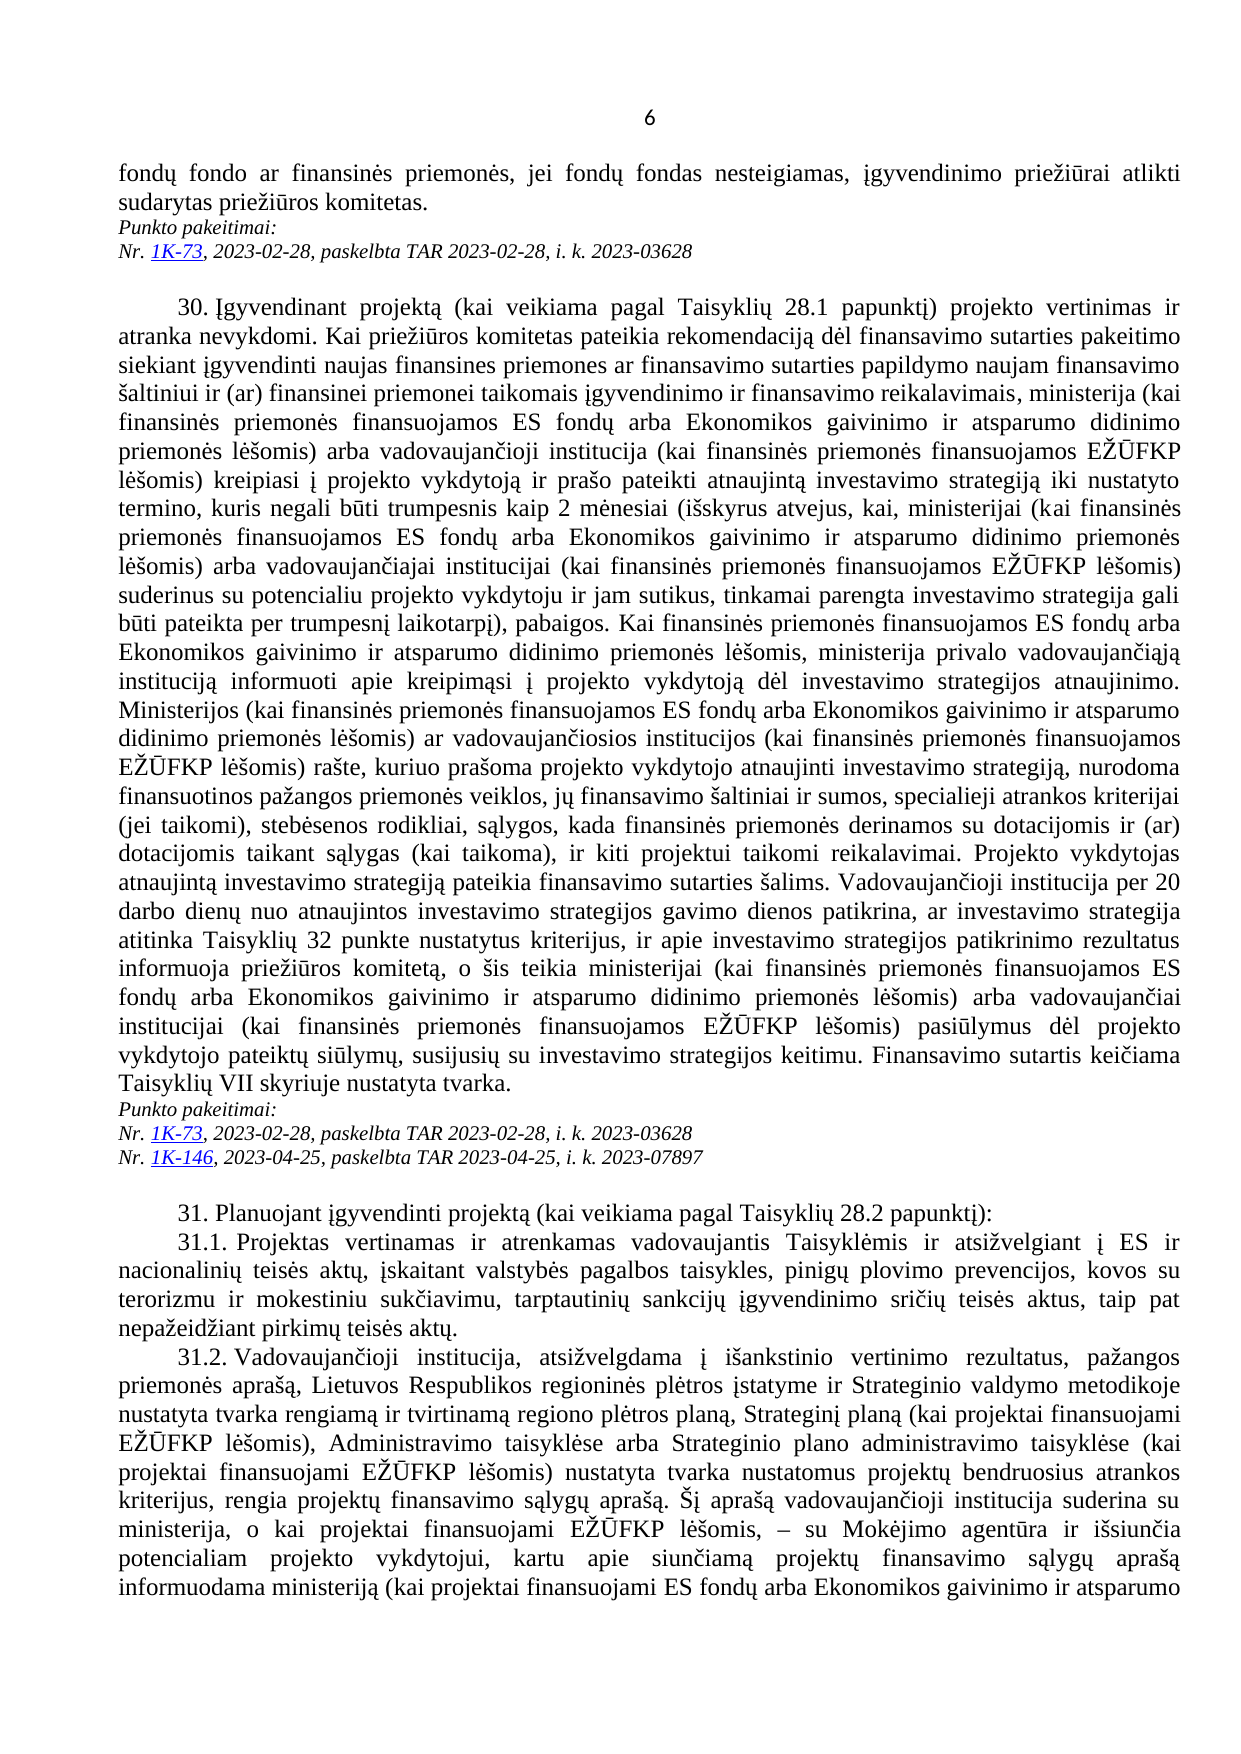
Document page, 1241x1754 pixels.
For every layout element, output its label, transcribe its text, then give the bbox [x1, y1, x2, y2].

text 31.2. Vadovaujančioji institucija, atsižvelgdama į išankstinio vertinimo rezultatus, pažangos priemonės aprašą, Lietuvos Respublikos regioninės plėtros įstatyme ir Strateginio valdymo metodikoje nustatyta tvarka rengiamą ir tvirtinamą regiono plėtros planą, Strateginį planą (kai projektai finansuojami EŽŪFKP lėšomis), Administravimo taisyklėse arba Strateginio plano administravimo taisyklėse (kai projektai finansuojami EŽŪFKP lėšomis) nustatyta tvarka nustatomus projektų bendruosius atrankos kriterijus, rengia projektų finansavimo sąlygų aprašą. Šį aprašą vadovaujančioji institucija suderina su ministerija, o kai projektai finansuojami EŽŪFKP lėšomis, – su Mokėjimo agentūra ir išsiunčia potencialiam projekto vykdytojui, kartu apie siunčiamą projektų finansavimo sąlygų aprašą informuodama ministeriją (kai projektai finansuojami ES fondų arba Ekonomikos gaivinimo ir atsparumo [118, 1342, 1181, 1601]
text Nr. 1K-146, 2023-04-25, paskelbta TAR 2023-04-25, i. k. 2023-07897 [118, 1145, 1181, 1169]
text 31. Planuojant įgyvendinti projektą (kai veikiama pagal Taisyklių 28.2 papunktį): [177, 1198, 1181, 1227]
text Punkto pakeitimai: [118, 1097, 1181, 1121]
text Nr. 1K-73, 2023-02-28, paskelbta TAR 2023-02-28, i. k. 2023-03628 [118, 1121, 1181, 1145]
text fondų fondo ar finansinės priemonės, jei fondų fondas nesteigiamas, įgyvendinimo priežiūrai atlikti sudarytas priežiūros komitetas. [118, 158, 1181, 215]
text 31.1. Projektas vertinamas ir atrenkamas vadovaujantis Taisyklėmis ir atsižvelgiant į ES ir nacionalinių teisės aktų, įskaitant valstybės pagalbos taisykles, pinigų plovimo prevencijos, kovos su terorizmu ir mokestiniu sukčiavimu, tarptautinių sankcijų įgyvendinimo sričių teisės aktus, taip pat nepažeidžiant pirkimų teisės aktų. [118, 1227, 1181, 1342]
text 30. Įgyvendinant projektą (kai veikiama pagal Taisyklių 28.1 papunktį) projekto vertinimas ir atranka nevykdomi. Kai priežiūros komitetas pateikia rekomendaciją dėl finansavimo sutarties pakeitimo siekiant įgyvendinti naujas finansines priemones ar finansavimo sutarties papildymo naujam finansavimo šaltiniui ir (ar) finansinei priemonei taikomais įgyvendinimo ir finansavimo reikalavimais, ministerija (kai finansinės priemonės finansuojamos ES fondų arba Ekonomikos gaivinimo ir atsparumo didinimo priemonės lėšomis) arba vadovaujančioji institucija (kai finansinės priemonės finansuojamos EŽŪFKP lėšomis) kreipiasi į projekto vykdytoją ir prašo pateikti atnaujintą investavimo strategiją iki nustatyto termino, kuris negali būti trumpesnis kaip 2 mėnesiai (išskyrus atvejus, kai, ministerijai (kai finansinės priemonės finansuojamos ES fondų arba Ekonomikos gaivinimo ir atsparumo didinimo priemonės lėšomis) arba vadovaujančiajai institucijai (kai finansinės priemonės finansuojamos EŽŪFKP lėšomis) suderinus su potencialiu projekto vykdytoju ir jam sutikus, tinkamai parengta investavimo strategija gali būti pateikta per trumpesnį laikotarpį), pabaigos. Kai finansinės priemonės finansuojamos ES fondų arba Ekonomikos gaivinimo ir atsparumo didinimo priemonės lėšomis, ministerija privalo vadovaujančiąją instituciją informuoti apie kreipimąsi į projekto vykdytoją dėl investavimo strategijos atnaujinimo. Ministerijos (kai finansinės priemonės finansuojamos ES fondų arba Ekonomikos gaivinimo ir atsparumo didinimo priemonės lėšomis) ar vadovaujančiosios institucijos (kai finansinės priemonės finansuojamos EŽŪFKP lėšomis) rašte, kuriuo prašoma projekto vykdytojo atnaujinti investavimo strategiją, nurodoma finansuotinos pažangos priemonės veiklos, jų finansavimo šaltiniai ir sumos, specialieji atrankos kriterijai (jei taikomi), stebėsenos rodikliai, sąlygos, kada finansinės priemonės derinamos su dotacijomis ir (ar) dotacijomis taikant sąlygas (kai taikoma), ir kiti projektui taikomi reikalavimai. Projekto vykdytojas atnaujintą investavimo strategiją pateikia finansavimo sutarties šalims. Vadovaujančioji institucija per 20 darbo dienų nuo atnaujintos investavimo strategijos gavimo dienos patikrina, ar investavimo strategija atitinka Taisyklių 32 punkte nustatytus kriterijus, ir apie investavimo strategijos patikrinimo rezultatus informuoja priežiūros komitetą, o šis teikia ministerijai (kai finansinės priemonės finansuojamos ES fondų arba Ekonomikos gaivinimo ir atsparumo didinimo priemonės lėšomis) arba vadovaujančiai institucijai (kai finansinės priemonės finansuojamos EŽŪFKP lėšomis) pasiūlymus dėl projekto vykdytojo pateiktų siūlymų, susijusių su investavimo strategijos keitimu. Finansavimo sutartis keičiama Taisyklių VII skyriuje nustatyta tvarka. [118, 292, 1181, 1097]
text Nr. 1K-73, 2023-02-28, paskelbta TAR 2023-02-28, i. k. 2023-03628 [118, 239, 1181, 263]
text Punkto pakeitimai: [118, 215, 1181, 239]
